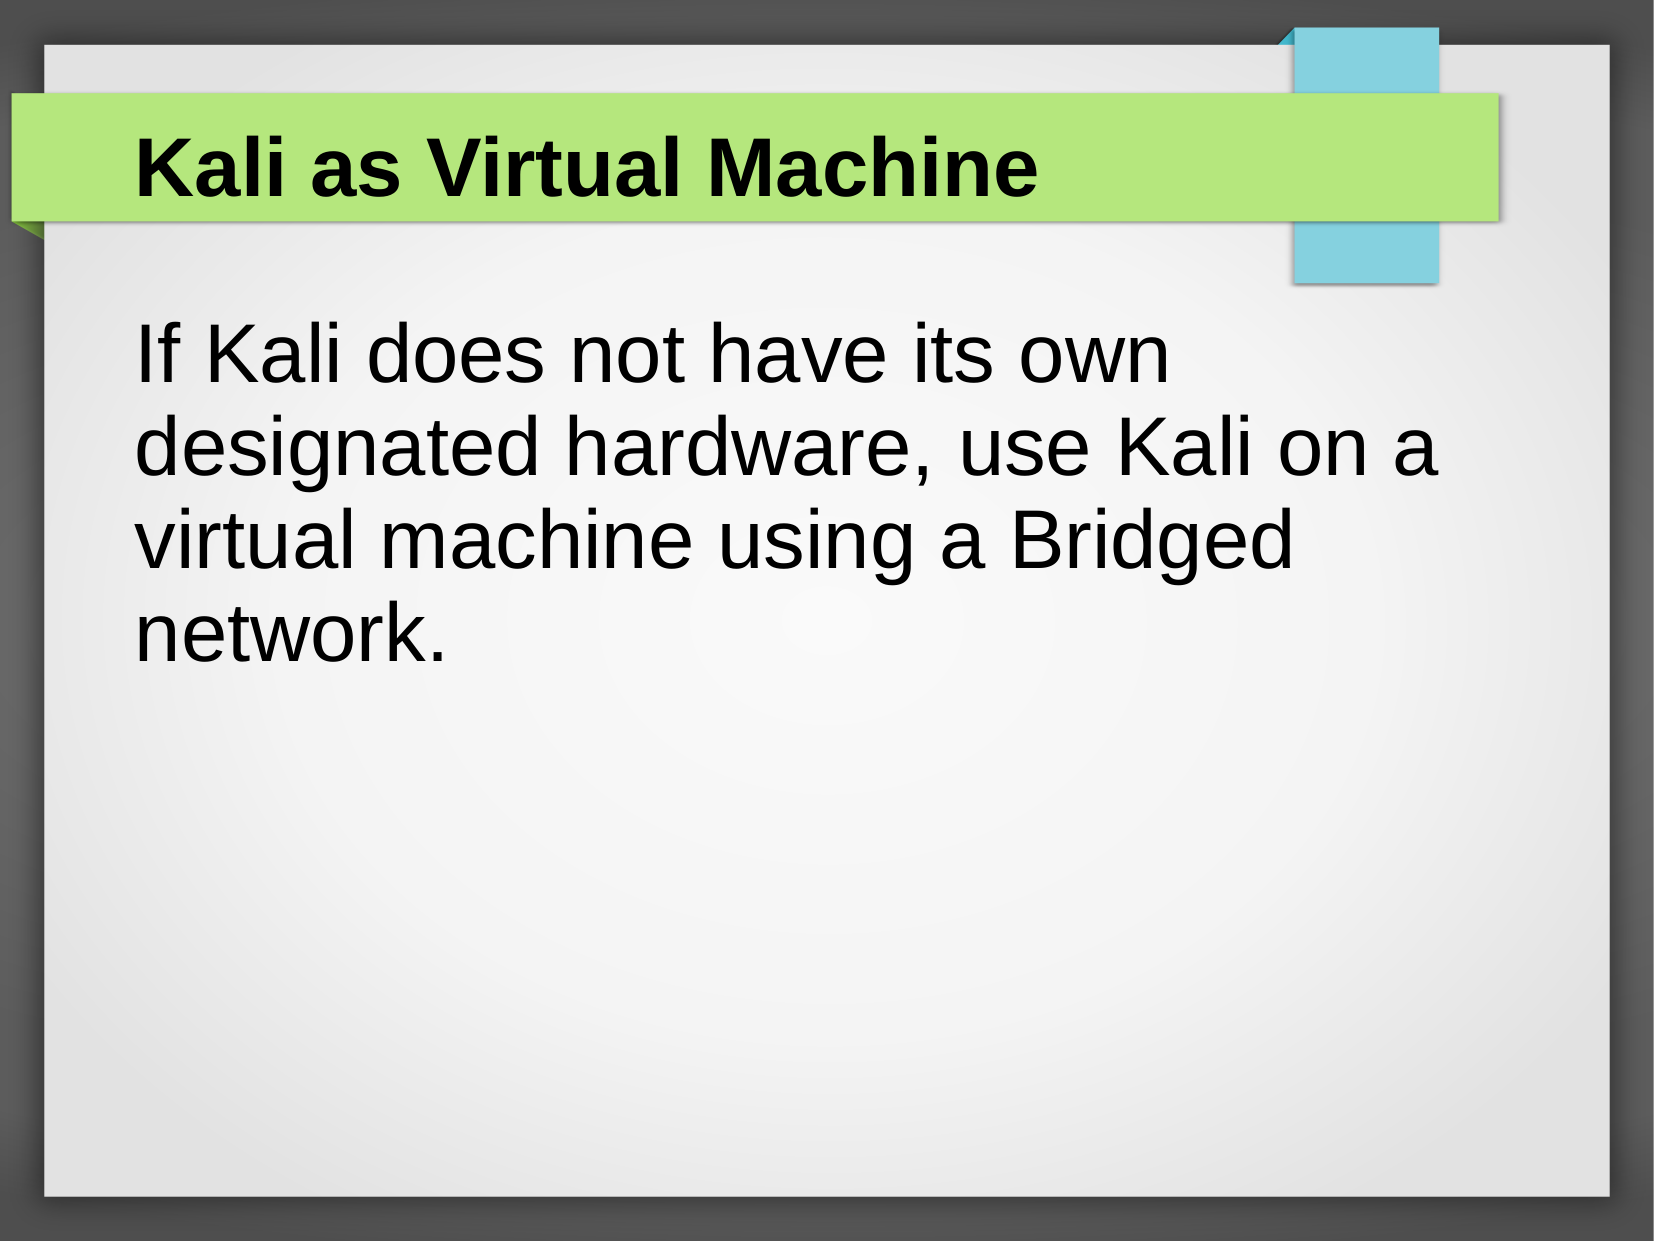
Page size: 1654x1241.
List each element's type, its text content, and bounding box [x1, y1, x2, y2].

picture [0, 0, 1654, 1241]
text_box Kali as Virtual Machine If Kali does not have its own designated hardware, use Kali on a virtual machine using a Bridged network. [120, 114, 1455, 687]
